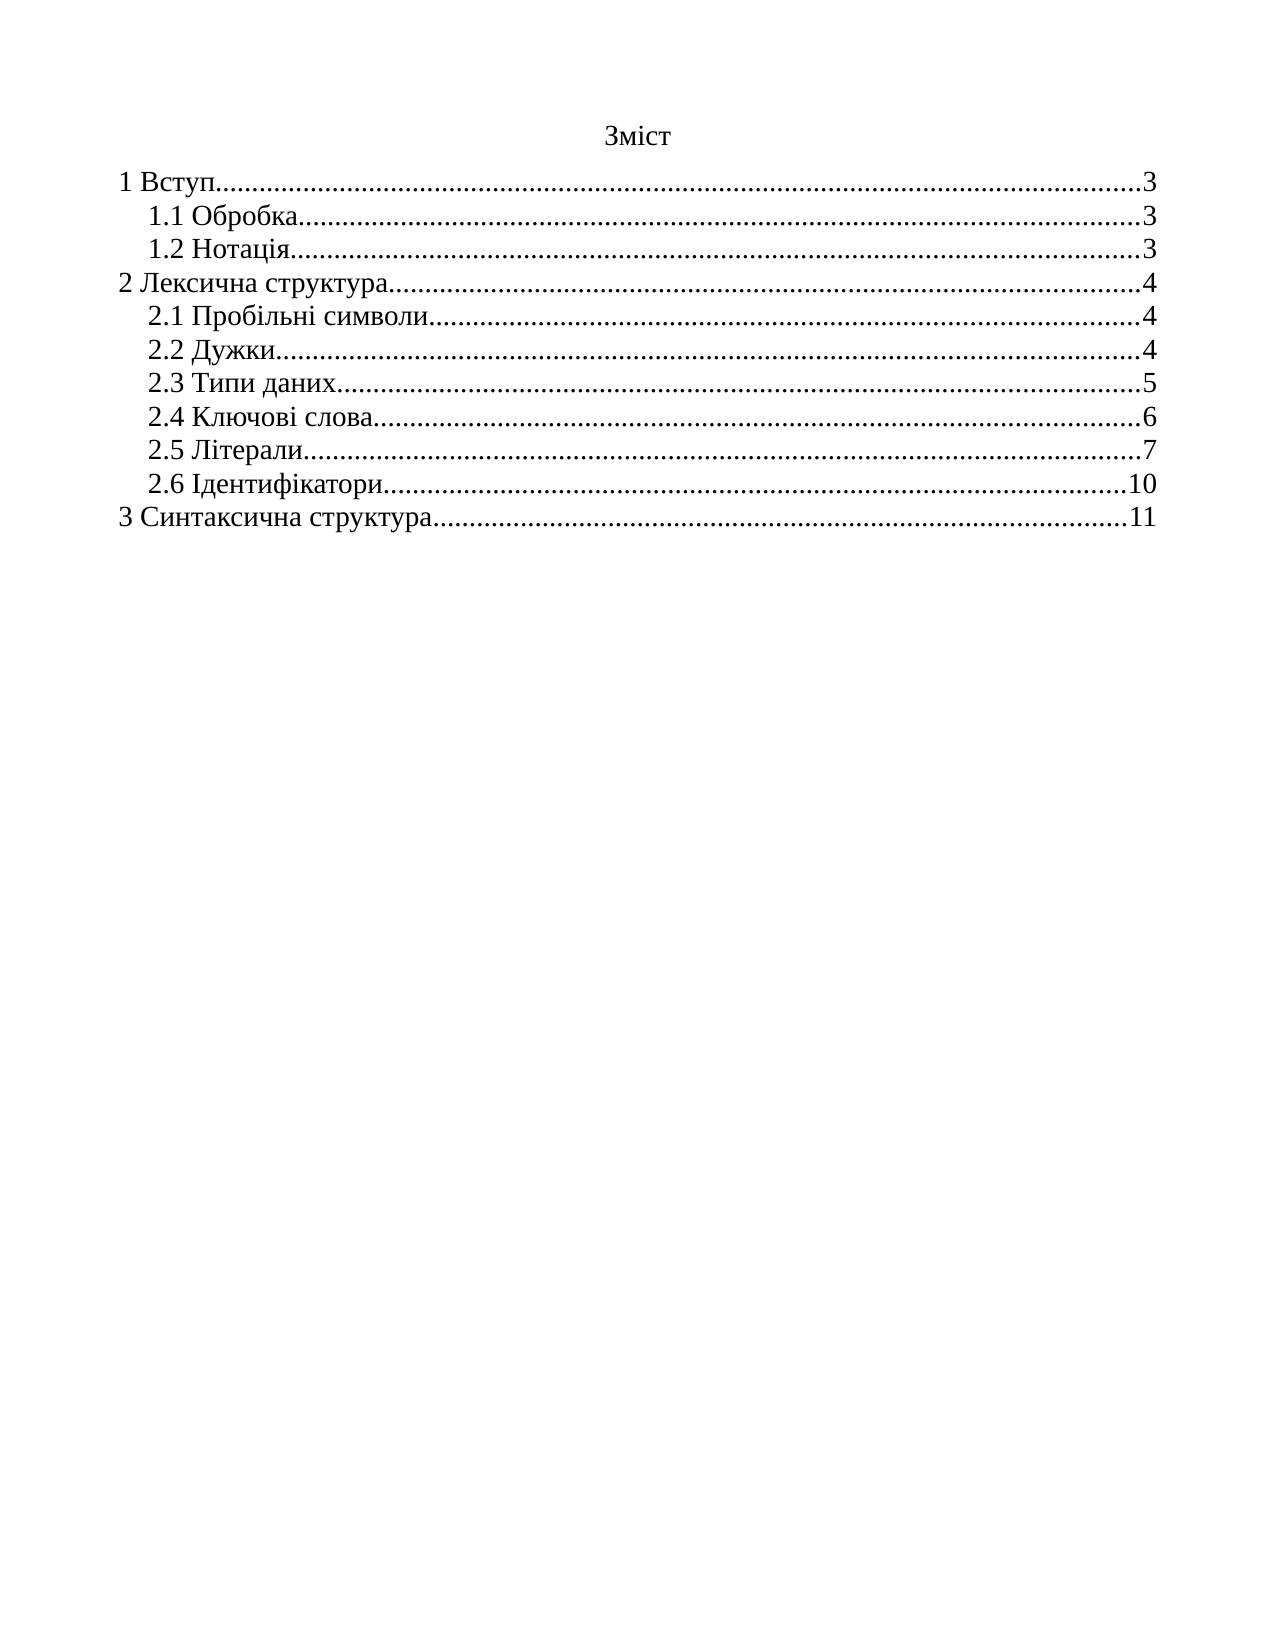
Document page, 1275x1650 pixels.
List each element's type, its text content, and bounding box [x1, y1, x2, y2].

text 1.1 Обробка 3 [148, 198, 1157, 231]
text 2.4 Ключові слова 6 [148, 399, 1157, 432]
text 1.2 Нотація 3 [148, 231, 1157, 265]
text 2.3 Типи даних 5 [148, 365, 1157, 399]
text 1 Вступ 3 [118, 164, 1157, 198]
text 3 Синтаксична структура 11 [118, 499, 1157, 533]
text 2.1 Пробільні символи 4 [148, 298, 1157, 332]
text 2.2 Дужки 4 [148, 332, 1157, 365]
subtitle Зміст [118, 118, 1157, 152]
text 2.6 Ідентифікатори 10 [148, 466, 1157, 499]
text 2.5 Літерали 7 [148, 432, 1157, 466]
text 2 Лексична структура 4 [118, 265, 1157, 298]
